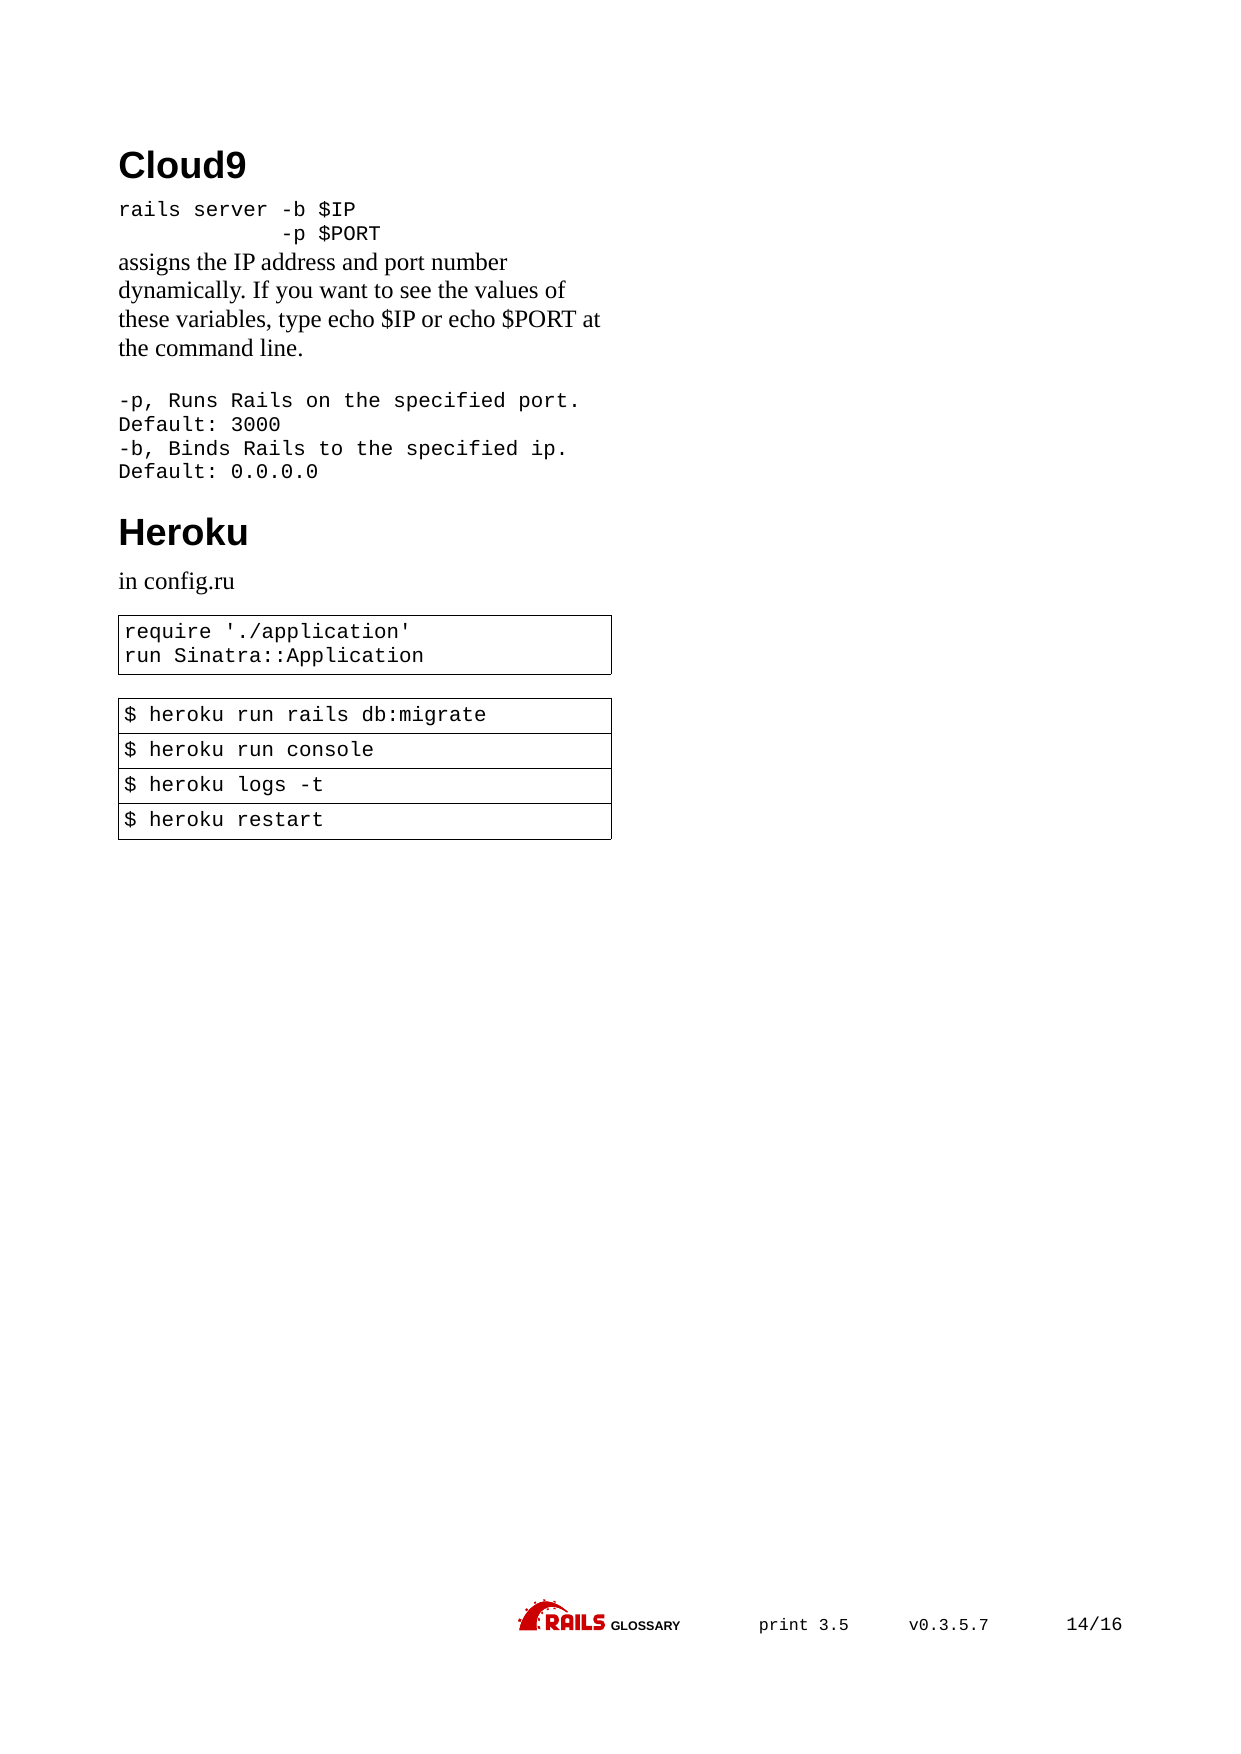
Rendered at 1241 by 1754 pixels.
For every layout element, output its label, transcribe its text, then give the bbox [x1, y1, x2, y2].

text -p $PORT [118, 223, 611, 247]
text rails server -b $IP [118, 199, 611, 223]
subtitle Cloud9 [118, 143, 611, 187]
table_cell $ heroku restart [119, 804, 611, 838]
table_header $ heroku run rails db:migrate [119, 699, 611, 733]
text assigns the IP address and port number dynamically. If you want to see the values of these variables, type echo $IP or echo $PORT at the command line. [118, 247, 611, 362]
table_cell $ heroku run console [119, 734, 611, 768]
subtitle Heroku [118, 510, 611, 553]
text in config.ru [118, 566, 611, 595]
table_cell $ heroku logs -t [119, 769, 611, 803]
table_header require './application' run Sinatra::Application [119, 616, 611, 674]
text -p, Runs Rails on the specified port. Default: 3000 -b, Binds Rails to the specified ip. Default: 0.0.0.0 [118, 390, 611, 485]
